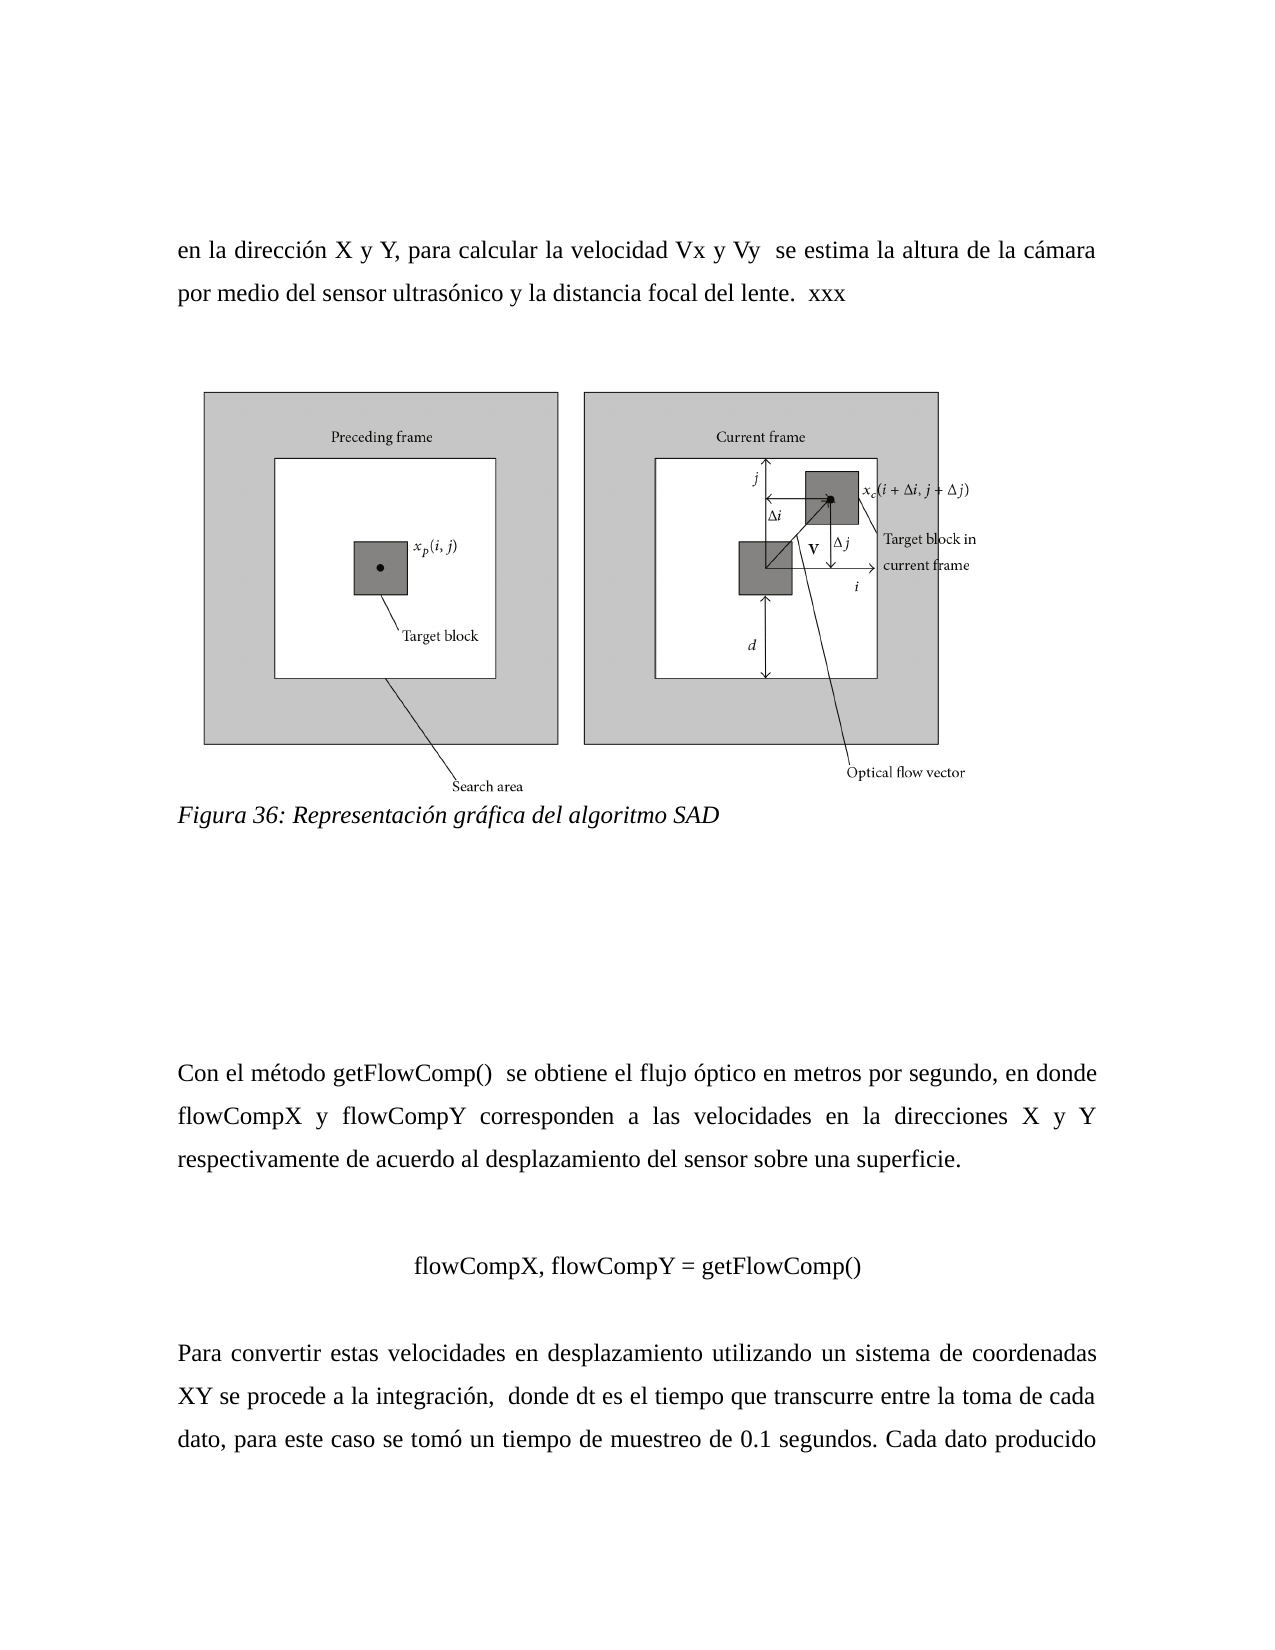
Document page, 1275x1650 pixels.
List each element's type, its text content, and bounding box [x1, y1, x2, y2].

text Para convertir estas velocidades en desplazamiento utilizando un sistema de coordenadas XY se procede a la integración, donde dt es el tiempo que transcurre entre la toma de cada dato, para este caso se tomó un tiempo de muestreo de 0.1 segundos. Cada dato producido [177, 1338, 1098, 1453]
text flowCompX, flowCompY = getFlowComp() [177, 1251, 1098, 1280]
picture [177, 380, 1004, 795]
text en la dirección X y Y, para calcular la velocidad Vx y Vy se estima la altura de la cámara por medio del sensor ultrasónico y la distancia focal del lente. xxx [177, 235, 1098, 307]
text Con el método getFlowComp() se obtiene el flujo óptico en metros por segundo, en donde flowCompX y flowCompY corresponden a las velocidades en la direcciones X y Y respectivamente de acuerdo al desplazamiento del sensor sobre una superficie. [177, 1058, 1098, 1173]
text Figura 36: Representación gráfica del algoritmo SAD [177, 795, 1047, 829]
